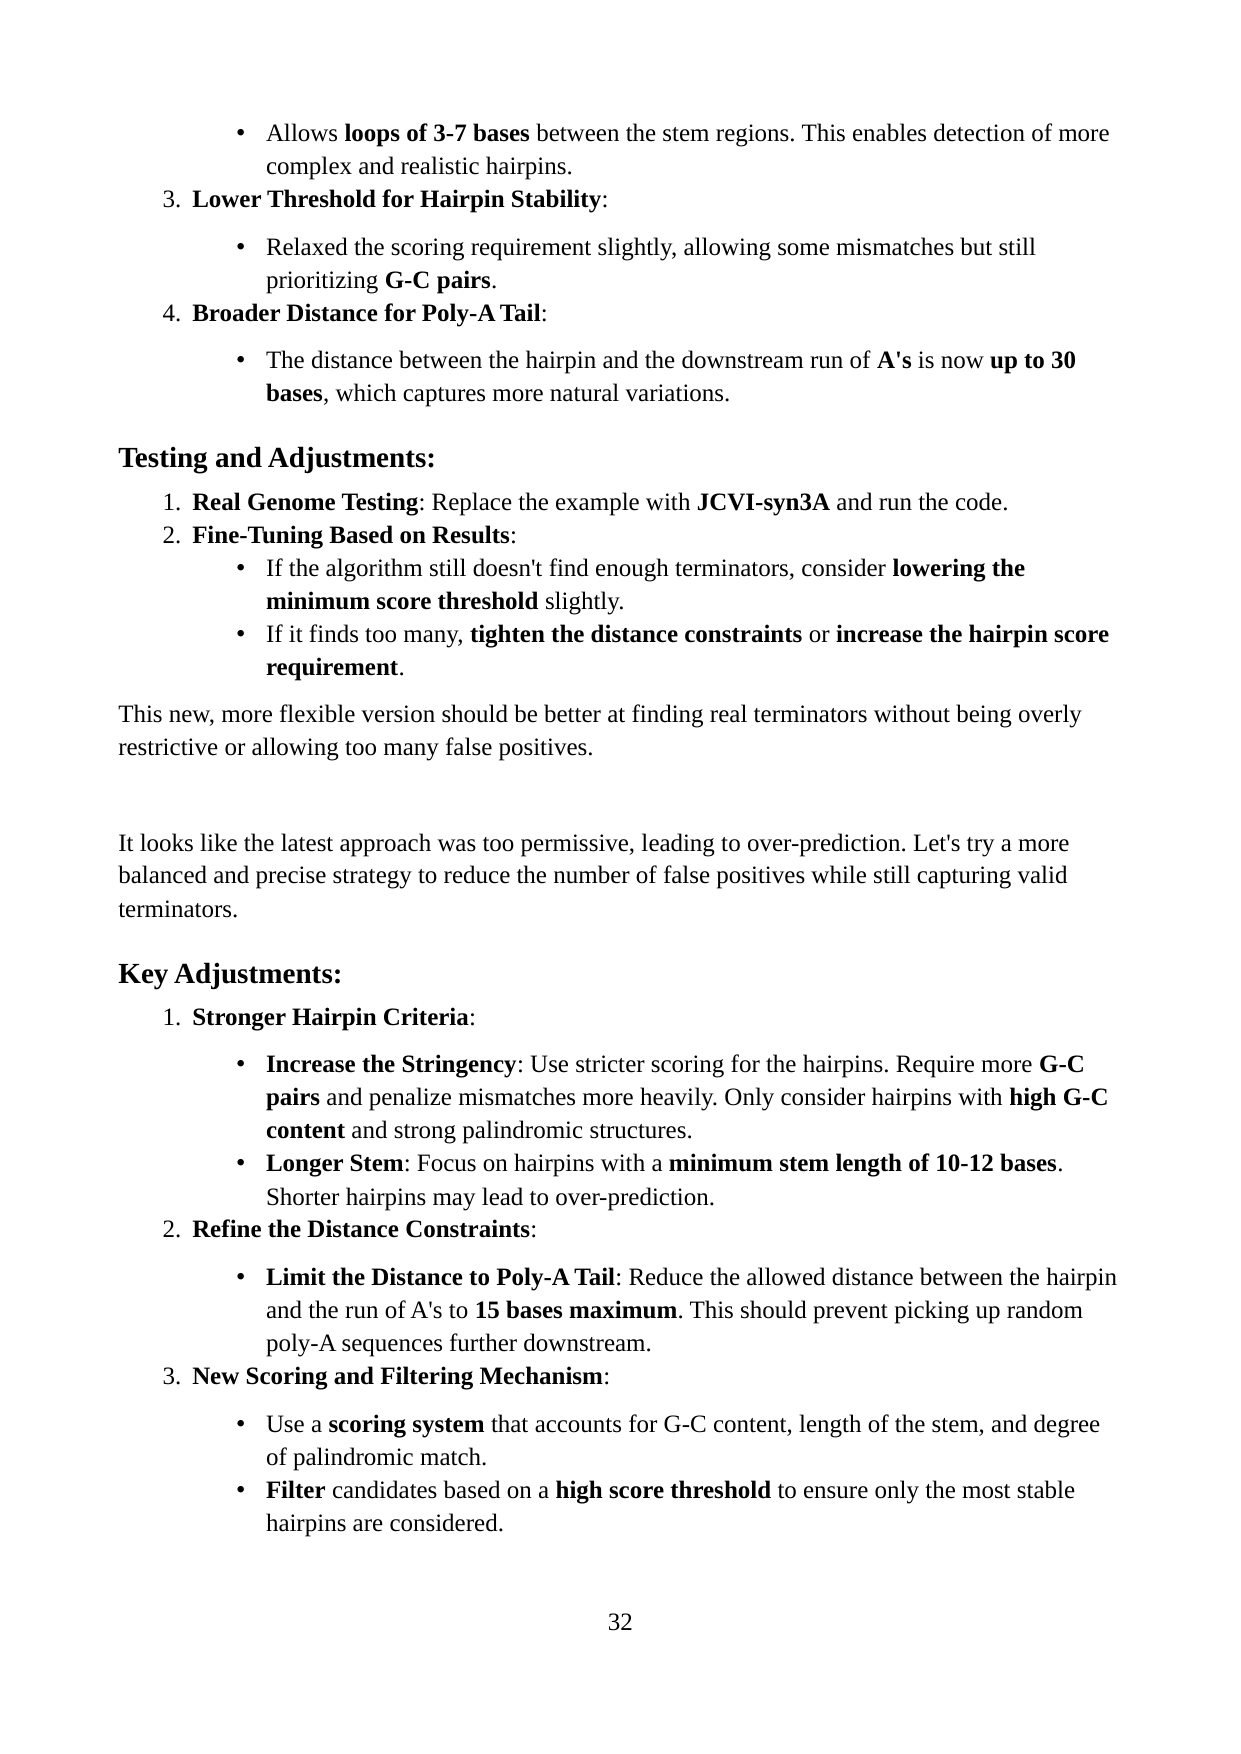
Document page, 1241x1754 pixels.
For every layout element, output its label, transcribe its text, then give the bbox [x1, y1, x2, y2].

list Refine the Distance Constraints: [162, 1214, 1122, 1243]
list Allows loops of 3-7 bases between the stem regions. This enables detection of more complex and realistic hairpins. [236, 118, 1122, 180]
list If it finds too many, tighten the distance constraints or increase the hairpin score requirement. [236, 619, 1122, 681]
list Real Genome Testing: Replace the example with JCVI-syn3A and run the code. [162, 487, 1122, 515]
list Relaxed the scoring requirement slightly, allowing some mismatches but still prioritizing G-C pairs. [236, 232, 1122, 293]
list Use a scoring system that accounts for G-C content, length of the stem, and degree of palindromic match. [236, 1409, 1122, 1471]
subtitle Key Adjustments: [118, 956, 1122, 989]
list Filter candidates based on a high score threshold to ensure only the most stable hairpins are considered. [236, 1475, 1122, 1537]
list Limit the Distance to Poly-A Tail: Reduce the allowed distance between the hairpin and the run of A's to 15 bases maximum. This should prevent picking up random poly-A sequences further downstream. [236, 1262, 1122, 1357]
list If the algorithm still doesn't find enough terminators, consider lowering the minimum score threshold slightly. [236, 553, 1122, 614]
list New Scoring and Filtering Mechanism: [162, 1361, 1122, 1390]
subtitle Testing and Adjustments: [118, 441, 1122, 474]
list Broader Distance for Poly-A Tail: [162, 298, 1122, 327]
list Lower Threshold for Hairpin Stability: [162, 184, 1122, 213]
text This new, more flexible version should be better at finding real terminators without being overly restrictive or allowing too many false positives. [118, 699, 1122, 761]
list Stronger Hairpin Criteria: [162, 1002, 1122, 1031]
list Longer Stem: Focus on hairpins with a minimum stem length of 10-12 bases. Shorter hairpins may lead to over-prediction. [236, 1148, 1122, 1210]
text It looks like the latest approach was too permissive, leading to over-prediction. Let's try a more balanced and precise strategy to reduce the number of false positives while still capturing valid terminators. [118, 828, 1122, 922]
list Fine-Tuning Based on Results: [162, 520, 1122, 548]
list Increase the Stringency: Use stricter scoring for the hairpins. Require more G-C pairs and penalize mismatches more heavily. Only consider hairpins with high G-C content and strong palindromic structures. [236, 1049, 1122, 1144]
list The distance between the hairpin and the downstream run of A's is now up to 30 bases, which captures more natural variations. [236, 345, 1122, 407]
